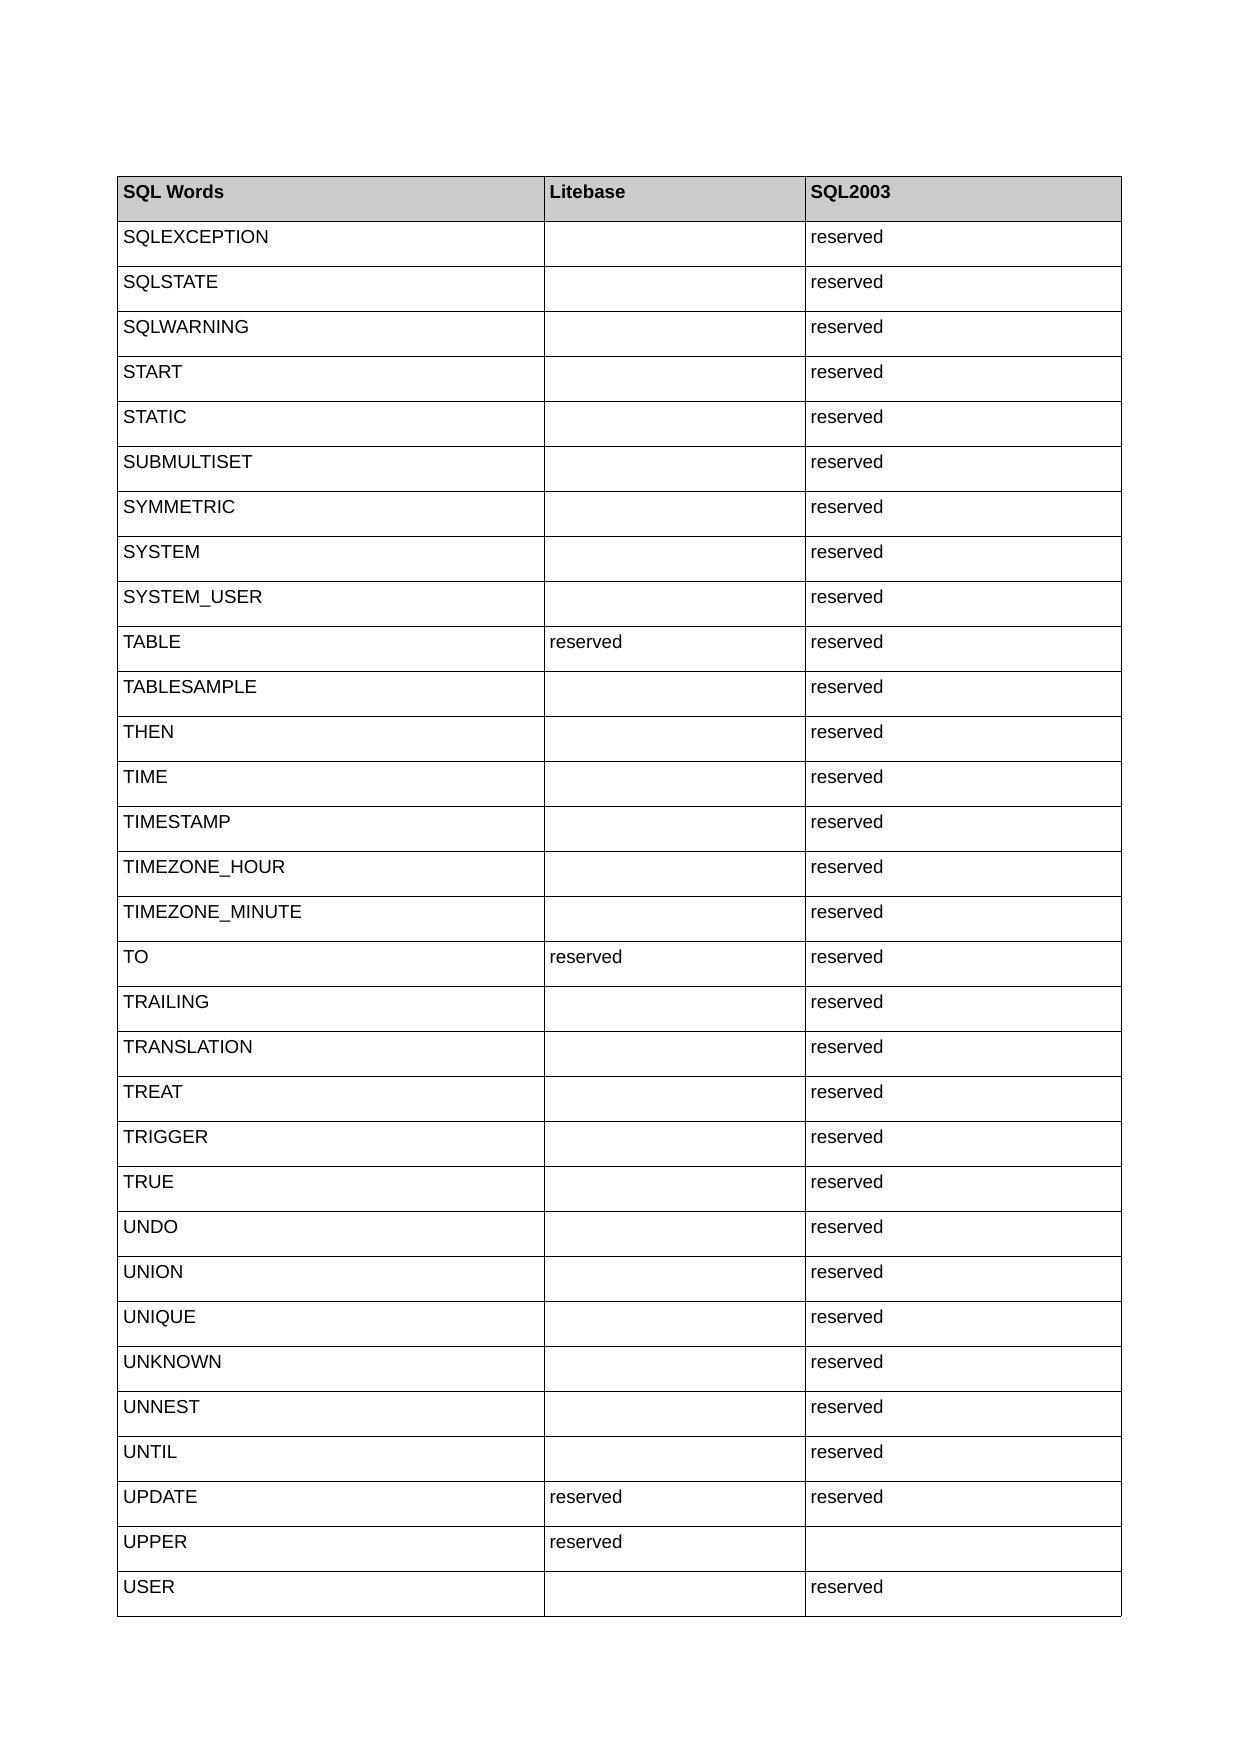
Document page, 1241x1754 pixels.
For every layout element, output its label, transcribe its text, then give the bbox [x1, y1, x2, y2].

table_cell [545, 357, 805, 401]
table_cell reserved [806, 537, 1121, 581]
table_cell reserved [806, 1302, 1121, 1346]
table_cell UNION [118, 1257, 544, 1301]
table_cell TABLESAMPLE [118, 672, 544, 716]
table_cell reserved [806, 1482, 1121, 1526]
table_cell reserved [806, 1347, 1121, 1391]
table_cell reserved [806, 1122, 1121, 1166]
table_cell reserved [806, 222, 1121, 266]
table_cell [545, 672, 805, 716]
table_cell [545, 402, 805, 446]
table_cell [545, 312, 805, 356]
table_cell TRAILING [118, 987, 544, 1031]
table_cell reserved [806, 897, 1121, 941]
table_cell UNNEST [118, 1392, 544, 1436]
table_cell [806, 1527, 1121, 1571]
table_cell reserved [806, 582, 1121, 626]
table_cell SQLEXCEPTION [118, 222, 544, 266]
table_cell [545, 447, 805, 491]
table_cell reserved [806, 1392, 1121, 1436]
table_cell SUBMULTISET [118, 447, 544, 491]
table_cell reserved [806, 267, 1121, 311]
table_cell SYMMETRIC [118, 492, 544, 536]
table_cell [545, 1347, 805, 1391]
table_cell TABLE [118, 627, 544, 671]
table_cell [545, 1032, 805, 1076]
table_cell reserved [806, 1077, 1121, 1121]
table_cell [545, 987, 805, 1031]
table_cell reserved [806, 492, 1121, 536]
table_cell reserved [806, 1032, 1121, 1076]
table_cell [545, 582, 805, 626]
table_cell STATIC [118, 402, 544, 446]
table_cell reserved [806, 1572, 1121, 1616]
table_cell reserved [806, 717, 1121, 761]
table_cell reserved [806, 1257, 1121, 1301]
table_cell [545, 1167, 805, 1211]
table_cell UPDATE [118, 1482, 544, 1526]
table_cell reserved [806, 942, 1121, 986]
table_cell [545, 1302, 805, 1346]
table_cell reserved [806, 762, 1121, 806]
table_cell reserved [806, 1212, 1121, 1256]
table_cell reserved [545, 1527, 805, 1571]
table_cell TIMESTAMP [118, 807, 544, 851]
table_cell TREAT [118, 1077, 544, 1121]
table_cell [545, 1077, 805, 1121]
table_cell [545, 852, 805, 896]
table_cell [545, 717, 805, 761]
table_cell UPPER [118, 1527, 544, 1571]
table_cell TO [118, 942, 544, 986]
table_cell reserved [806, 1437, 1121, 1481]
table_cell [545, 1392, 805, 1436]
table_cell TRANSLATION [118, 1032, 544, 1076]
table_cell USER [118, 1572, 544, 1616]
table_cell [545, 492, 805, 536]
table_cell [545, 1257, 805, 1301]
table_cell [545, 807, 805, 851]
table_cell [545, 762, 805, 806]
table_cell UNDO [118, 1212, 544, 1256]
table_cell [545, 537, 805, 581]
table_header Litebase [545, 177, 805, 221]
table_cell reserved [806, 672, 1121, 716]
table_cell reserved [806, 807, 1121, 851]
table_cell [545, 1122, 805, 1166]
table_cell TIME [118, 762, 544, 806]
table_cell [545, 1212, 805, 1256]
table_cell SYSTEM_USER [118, 582, 544, 626]
table_cell reserved [806, 987, 1121, 1031]
table_cell [545, 267, 805, 311]
table_cell TRIGGER [118, 1122, 544, 1166]
table_cell reserved [806, 357, 1121, 401]
table_header SQL Words [118, 177, 544, 221]
table_cell [545, 1572, 805, 1616]
table_cell UNTIL [118, 1437, 544, 1481]
table_cell UNIQUE [118, 1302, 544, 1346]
table_cell THEN [118, 717, 544, 761]
table_cell reserved [806, 1167, 1121, 1211]
table_cell reserved [806, 447, 1121, 491]
table_cell reserved [545, 1482, 805, 1526]
table_cell SYSTEM [118, 537, 544, 581]
table_cell reserved [806, 627, 1121, 671]
table_cell reserved [806, 852, 1121, 896]
table_cell TRUE [118, 1167, 544, 1211]
table_cell reserved [806, 402, 1121, 446]
table_cell UNKNOWN [118, 1347, 544, 1391]
table_cell SQLWARNING [118, 312, 544, 356]
table_cell TIMEZONE_MINUTE [118, 897, 544, 941]
table_cell [545, 1437, 805, 1481]
table_header SQL2003 [806, 177, 1121, 221]
table_cell TIMEZONE_HOUR [118, 852, 544, 896]
table_cell reserved [545, 627, 805, 671]
table_cell SQLSTATE [118, 267, 544, 311]
table_cell START [118, 357, 544, 401]
table_cell reserved [545, 942, 805, 986]
table_cell [545, 222, 805, 266]
table_cell [545, 897, 805, 941]
table_cell reserved [806, 312, 1121, 356]
